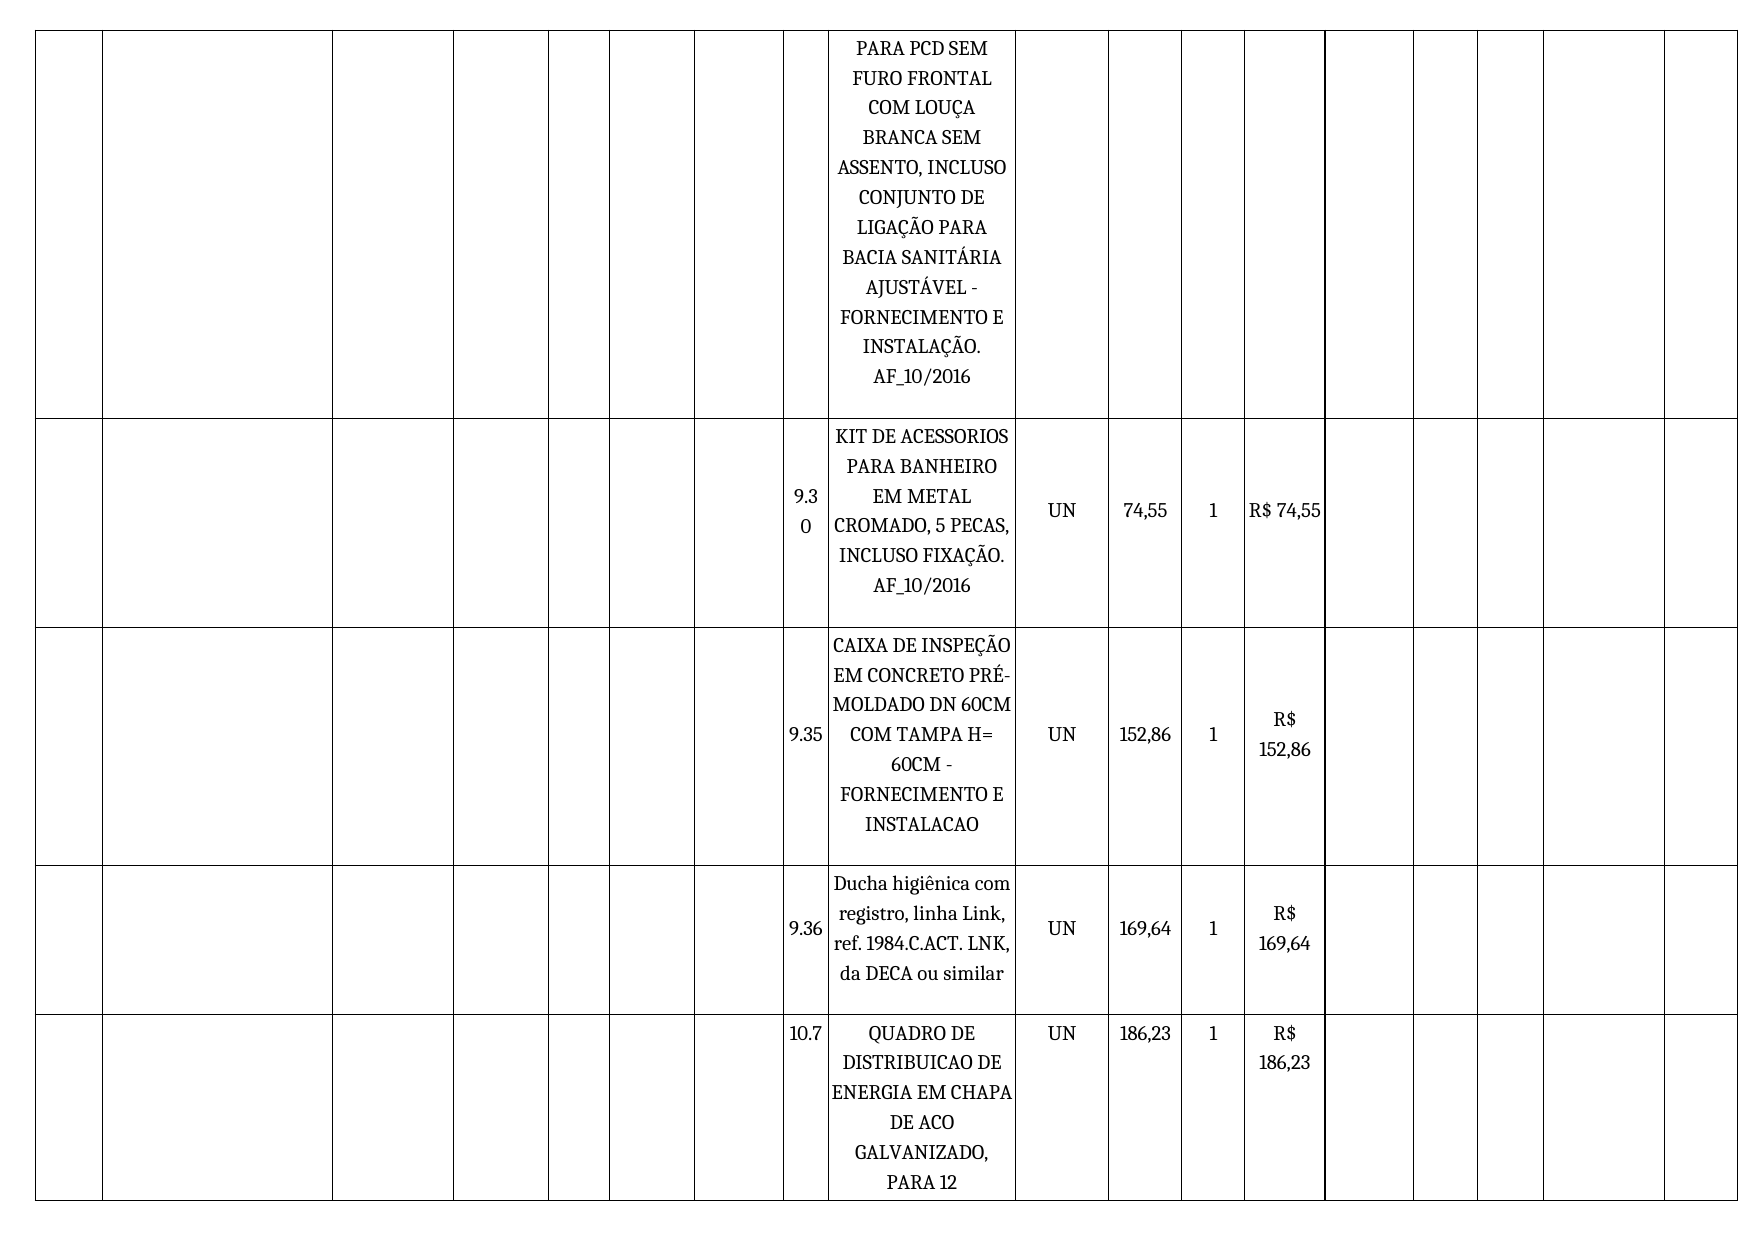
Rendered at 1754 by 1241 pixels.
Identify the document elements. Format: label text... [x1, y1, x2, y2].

table_cell QUADRO DE DISTRIBUICAO DE ENERGIA EM CHAPA DE ACO GALVANIZADO, PARA 12 [829, 1015, 1015, 1200]
table_cell 9.30 [784, 419, 828, 627]
table_cell [1414, 419, 1477, 627]
table_cell [1414, 1015, 1477, 1200]
table_cell [36, 419, 102, 627]
table_cell [103, 1015, 332, 1200]
table_cell [454, 628, 548, 865]
table_cell [1326, 31, 1413, 418]
table_cell [103, 419, 332, 627]
table_cell [549, 31, 609, 418]
table_cell [1665, 31, 1737, 418]
table_cell UN [1016, 1015, 1108, 1200]
table_cell 9.36 [784, 866, 828, 1014]
table_cell [695, 866, 783, 1014]
table_cell [36, 31, 102, 418]
table_cell [333, 1015, 453, 1200]
table_cell [695, 628, 783, 865]
table_cell [1478, 866, 1543, 1014]
table_cell 1 [1182, 419, 1244, 627]
table_cell 1 [1182, 628, 1244, 865]
table_cell [695, 1015, 783, 1200]
table_cell [1544, 1015, 1664, 1200]
table_cell [36, 628, 102, 865]
table_cell 186,23 [1109, 1015, 1181, 1200]
table_cell 1 [1182, 866, 1244, 1014]
table_cell Ducha higiênica com registro, linha Link, ref. 1984.C.ACT. LNK, da DECA ou similar [829, 866, 1015, 1014]
table_cell 1 [1182, 1015, 1244, 1200]
table_cell [36, 1015, 102, 1200]
table_cell [1326, 628, 1413, 865]
table_cell [1016, 31, 1108, 418]
table_cell [1478, 1015, 1543, 1200]
table_cell [695, 419, 783, 627]
table_cell [1665, 866, 1737, 1014]
table_cell [454, 419, 548, 627]
table_cell 9.35 [784, 628, 828, 865]
table_cell R$ 152,86 [1245, 628, 1324, 865]
table_cell R$ 169,64 [1245, 866, 1324, 1014]
table_cell [1414, 31, 1477, 418]
table_cell [549, 628, 609, 865]
table_cell [333, 866, 453, 1014]
table_cell [610, 419, 694, 627]
table_cell [1109, 31, 1181, 418]
table_cell UN [1016, 628, 1108, 865]
table_cell [1414, 628, 1477, 865]
table_cell [610, 628, 694, 865]
table_cell [549, 419, 609, 627]
table_cell PARA PCD SEM FURO FRONTAL COM LOUÇA BRANCA SEM ASSENTO, INCLUSO CONJUNTO DE LIGAÇÃO PARA BACIA SANITÁRIA AJUSTÁVEL - FORNECIMENTO E INSTALAÇÃO. AF_10/2016 [829, 31, 1015, 418]
table_cell [1665, 419, 1737, 627]
table_cell [1326, 1015, 1413, 1200]
table_cell R$ 74,55 [1245, 419, 1324, 627]
table_cell [1665, 1015, 1737, 1200]
table_cell [1478, 419, 1543, 627]
table_cell [549, 1015, 609, 1200]
table_cell [1544, 419, 1664, 627]
table_cell [1326, 419, 1413, 627]
table_cell [333, 419, 453, 627]
table_cell [1478, 31, 1543, 418]
table_cell 10.7 [784, 1015, 828, 1200]
table_cell [1665, 628, 1737, 865]
table_cell [454, 31, 548, 418]
table_cell [1478, 628, 1543, 865]
table_cell [103, 866, 332, 1014]
table_cell [549, 866, 609, 1014]
table_cell [1414, 866, 1477, 1014]
table_cell [695, 31, 783, 418]
table_cell UN [1016, 866, 1108, 1014]
table_cell [103, 31, 332, 418]
table_cell [333, 628, 453, 865]
table_cell KIT DE ACESSORIOS PARA BANHEIRO EM METAL CROMADO, 5 PECAS, INCLUSO FIXAÇÃO. AF_10/2016 [829, 419, 1015, 627]
table_cell [1245, 31, 1324, 418]
table_cell [454, 1015, 548, 1200]
table_cell [610, 866, 694, 1014]
table_cell [610, 31, 694, 418]
table_cell [784, 31, 828, 418]
table_cell R$ 186,23 [1245, 1015, 1324, 1200]
table_cell [333, 31, 453, 418]
table_cell [1326, 866, 1413, 1014]
table_cell 152,86 [1109, 628, 1181, 865]
table_cell [1544, 31, 1664, 418]
table_cell 169,64 [1109, 866, 1181, 1014]
table_cell [1544, 866, 1664, 1014]
table_cell CAIXA DE INSPEÇÃO EM CONCRETO PRÉ-MOLDADO DN 60CM COM TAMPA H= 60CM - FORNECIMENTO E INSTALACAO [829, 628, 1015, 865]
table_cell [454, 866, 548, 1014]
table_cell [1544, 628, 1664, 865]
table_cell [610, 1015, 694, 1200]
table_cell UN [1016, 419, 1108, 627]
table_cell 74,55 [1109, 419, 1181, 627]
table_cell [36, 866, 102, 1014]
table_cell [103, 628, 332, 865]
table_cell [1182, 31, 1244, 418]
